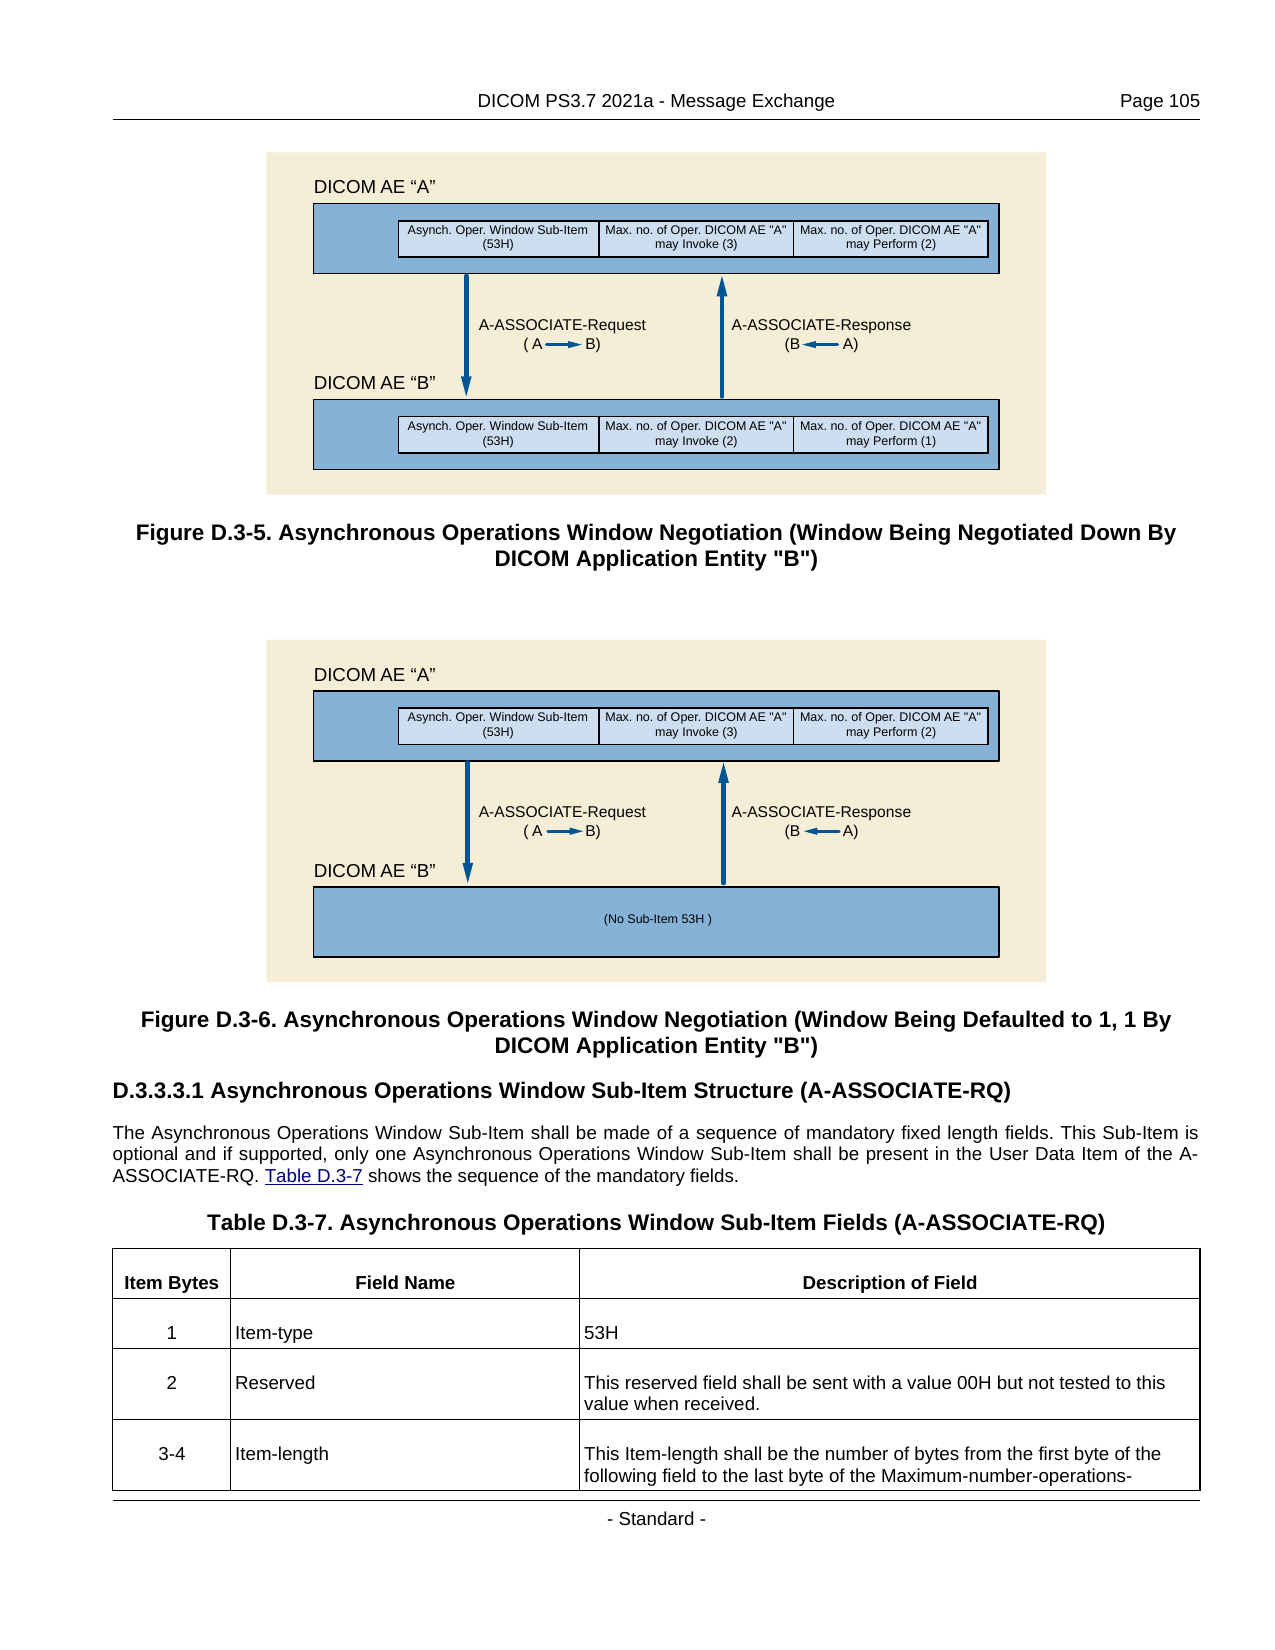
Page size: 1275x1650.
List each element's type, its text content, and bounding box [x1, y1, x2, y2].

text The Asynchronous Operations Window Sub-Item shall be made of a sequence of mandatory fixed length fields. This Sub-Item is optional and if supported, only one Asynchronous Operations Window Sub-Item shall be present in the User Data Item of the A-ASSOCIATE-RQ. Table D.3-7 shows the sequence of the mandatory fields. [112, 1122, 1200, 1186]
text Table D.3-7. Asynchronous Operations Window Sub-Item Fields (A-ASSOCIATE-RQ) [112, 1209, 1200, 1235]
table_cell Item-type [231, 1299, 579, 1348]
table_cell 3-4 [113, 1420, 230, 1490]
text D.3.3.3.1 Asynchronous Operations Window Sub-Item Structure (A-ASSOCIATE-RQ) [112, 1077, 1200, 1103]
text Figure D.3-6. Asynchronous Operations Window Negotiation (Window Being Defaulted to 1, 1 By DICOM Application Entity "B") [112, 1007, 1200, 1058]
table_header Description of Field [580, 1249, 1199, 1298]
table_cell Reserved [231, 1349, 579, 1419]
text Figure D.3-5. Asynchronous Operations Window Negotiation (Window Being Negotiated Down By DICOM Application Entity "B") [112, 519, 1200, 571]
table_cell 1 [113, 1299, 230, 1348]
table_header Field Name [231, 1249, 579, 1298]
table_cell This Item-length shall be the number of bytes from the first byte of the following field to the last byte of the Maximum-number-operations- [580, 1420, 1199, 1490]
table_cell This reserved field shall be sent with a value 00H but not tested to this value when received. [580, 1349, 1199, 1419]
table_cell Item-length [231, 1420, 579, 1490]
table_cell 53H [580, 1299, 1199, 1348]
table_cell 2 [113, 1349, 230, 1419]
table_header Item Bytes [113, 1249, 230, 1298]
